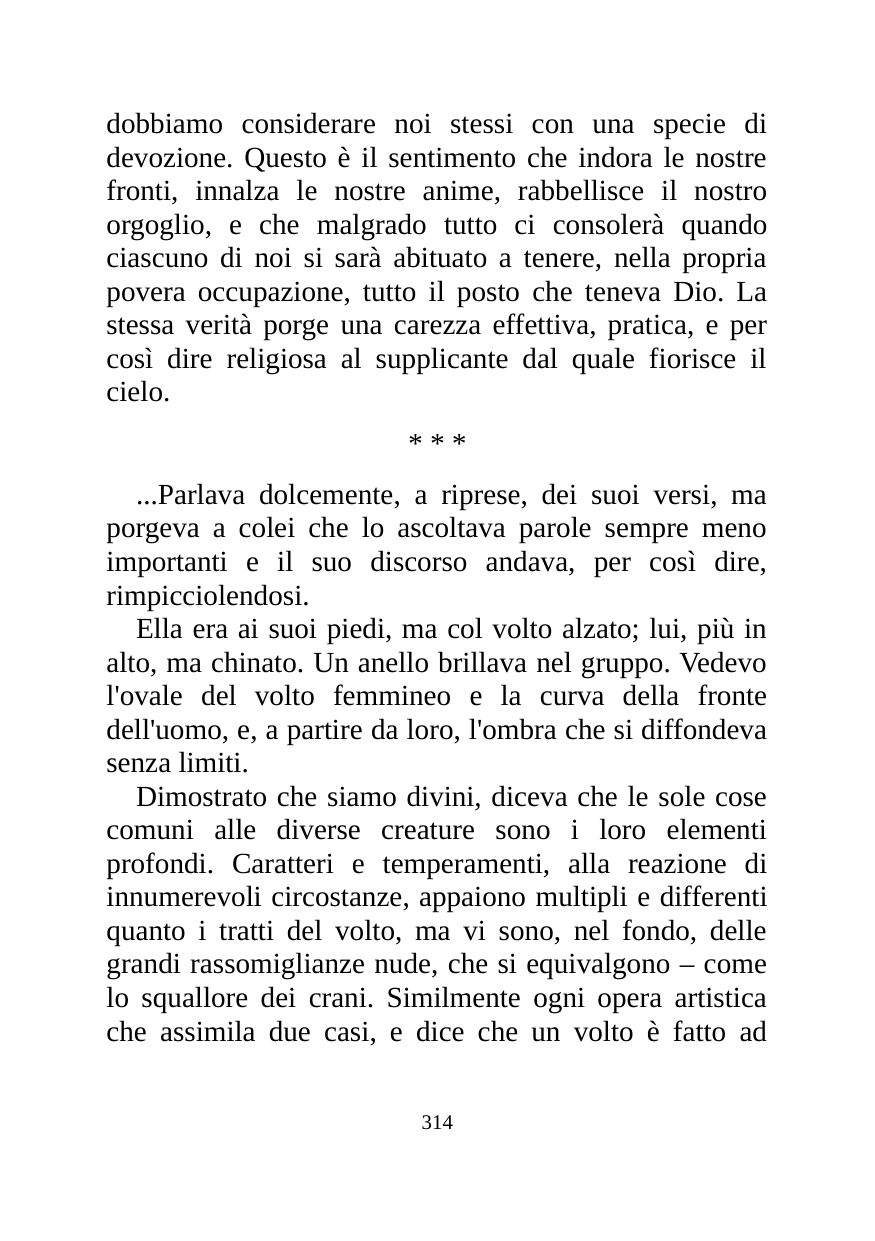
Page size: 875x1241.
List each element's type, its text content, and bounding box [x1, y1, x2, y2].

text ...Parlava dolcemente, a riprese, dei suoi versi, ma porgeva a colei che lo ascoltava parole sempre meno importanti e il suo discorso andava, per così dire, rimpicciolendosi. [106, 477, 768, 611]
text Ella era ai suoi piedi, ma col volto alzato; lui, più in alto, ma chinato. Un anello brillava nel gruppo. Vedevo l'ovale del volto femmineo e la curva della fronte dell'uomo, e, a partire da loro, l'ombra che si diffondeva senza limiti. [106, 611, 768, 779]
text dobbiamo considerare noi stessi con una specie di devozione. Questo è il sentimento che indora le nostre fronti, innalza le nostre anime, rabbellisce il nostro orgoglio, e che malgrado tutto ci consolerà quando ciascuno di noi si sarà abituato a tenere, nella propria povera occupazione, tutto il posto che teneva Dio. La stessa verità porge una carezza effettiva, pratica, e per così dire religiosa al supplicante dal quale fiorisce il cielo. [106, 106, 768, 408]
text Dimostrato che siamo divini, diceva che le sole cose comuni alle diverse creature sono i loro elementi profondi. Caratteri e temperamenti, alla reazione di innumerevoli circostanze, appaiono multipli e differenti quanto i tratti del volto, ma vi sono, nel fondo, delle grandi rassomiglianze nude, che si equivalgono – come lo squallore dei crani. Similmente ogni opera artistica che assimila due casi, e dice che un volto è fatto ad [106, 779, 768, 1047]
text * * * [106, 426, 768, 459]
